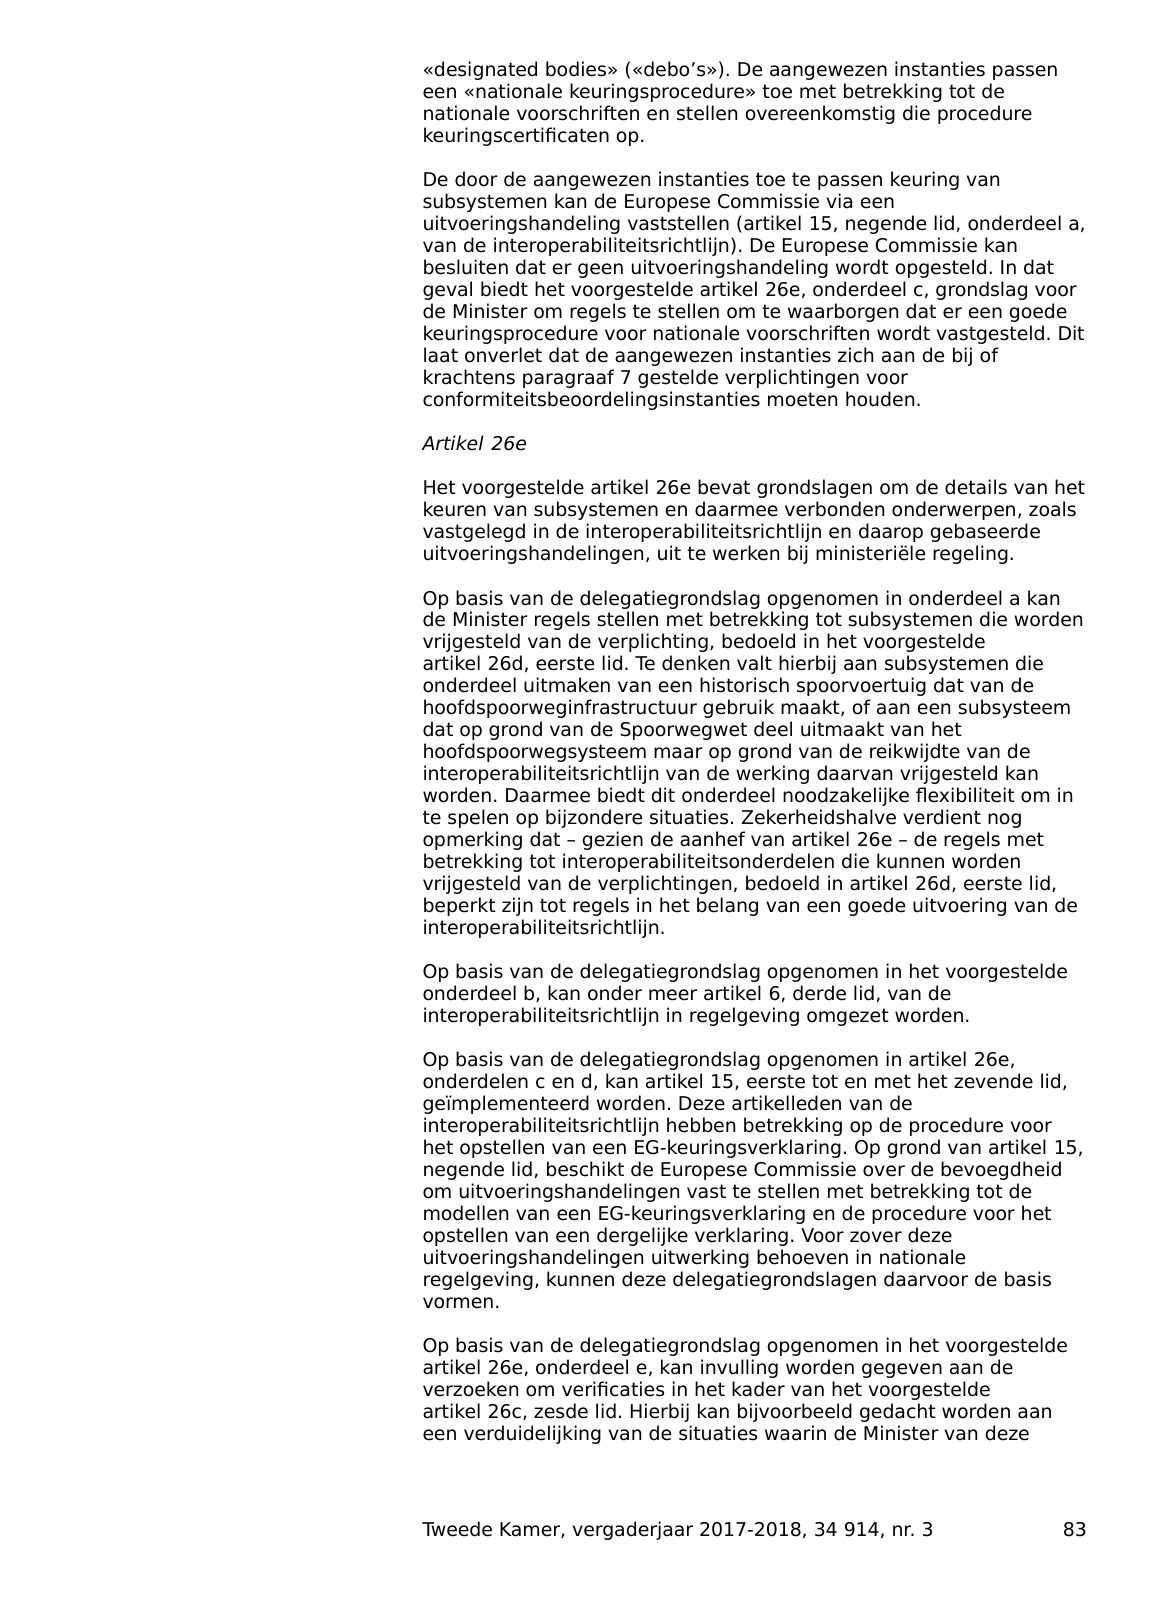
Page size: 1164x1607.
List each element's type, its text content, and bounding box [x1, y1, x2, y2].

text Op basis van de delegatiegrondslag opgenomen in het voorgestelde onderdeel b, kan onder meer artikel 6, derde lid, van de interoperabiliteitsrichtlijn in regelgeving omgezet worden. [422, 961, 1087, 1027]
subtitle Artikel 26e [422, 433, 1087, 455]
text Op basis van de delegatiegrondslag opgenomen in onderdeel a kan de Minister regels stellen met betrekking tot subsystemen die worden vrijgesteld van de verplichting, bedoeld in het voorgestelde artikel 26d, eerste lid. Te denken valt hierbij aan subsystemen die onderdeel uitmaken van een historisch spoorvoertuig dat van de hoofdspoorweginfrastructuur gebruik maakt, of aan een subsysteem dat op grond van de Spoorwegwet deel uitmaakt van het hoofdspoorwegsysteem maar op grond van de reikwijdte van de interoperabiliteitsrichtlijn van de werking daarvan vrijgesteld kan worden. Daarmee biedt dit onderdeel noodzakelijke flexibiliteit om in te spelen op bijzondere situaties. Zekerheidshalve verdient nog opmerking dat – gezien de aanhef van artikel 26e – de regels met betrekking tot interoperabiliteitsonderdelen die kunnen worden vrijgesteld van de verplichtingen, bedoeld in artikel 26d, eerste lid, beperkt zijn tot regels in het belang van een goede uitvoering van de interoperabiliteitsrichtlijn. [422, 587, 1087, 939]
text «designated bodies» («debo’s»). De aangewezen instanties passen een «nationale keuringsprocedure» toe met betrekking tot de nationale voorschriften en stellen overeenkomstig die procedure keuringscertificaten op. [422, 59, 1087, 147]
text Het voorgestelde artikel 26e bevat grondslagen om de details van het keuren van subsystemen en daarmee verbonden onderwerpen, zoals vastgelegd in de interoperabiliteitsrichtlijn en daarop gebaseerde uitvoeringshandelingen, uit te werken bij ministeriële regeling. [422, 477, 1087, 565]
text Op basis van de delegatiegrondslag opgenomen in het voorgestelde artikel 26e, onderdeel e, kan invulling worden gegeven aan de verzoeken om verificaties in het kader van het voorgestelde artikel 26c, zesde lid. Hierbij kan bijvoorbeeld gedacht worden aan een verduidelijking van de situaties waarin de Minister van deze [422, 1335, 1087, 1445]
text Op basis van de delegatiegrondslag opgenomen in artikel 26e, onderdelen c en d, kan artikel 15, eerste tot en met het zevende lid, geïmplementeerd worden. Deze artikelleden van de interoperabiliteitsrichtlijn hebben betrekking op de procedure voor het opstellen van een EG-keuringsverklaring. Op grond van artikel 15, negende lid, beschikt de Europese Commissie over de bevoegdheid om uitvoeringshandelingen vast te stellen met betrekking tot de modellen van een EG-keuringsverklaring en de procedure voor het opstellen van een dergelijke verklaring. Voor zover deze uitvoeringshandelingen uitwerking behoeven in nationale regelgeving, kunnen deze delegatiegrondslagen daarvoor de basis vormen. [422, 1049, 1087, 1313]
text De door de aangewezen instanties toe te passen keuring van subsystemen kan de Europese Commissie via een uitvoeringshandeling vaststellen (artikel 15, negende lid, onderdeel a, van de interoperabiliteitsrichtlijn). De Europese Commissie kan besluiten dat er geen uitvoeringshandeling wordt opgesteld. In dat geval biedt het voorgestelde artikel 26e, onderdeel c, grondslag voor de Minister om regels te stellen om te waarborgen dat er een goede keuringsprocedure voor nationale voorschriften wordt vastgesteld. Dit laat onverlet dat de aangewezen instanties zich aan de bij of krachtens paragraaf 7 gestelde verplichtingen voor conformiteitsbeoordelingsinstanties moeten houden. [422, 169, 1087, 411]
